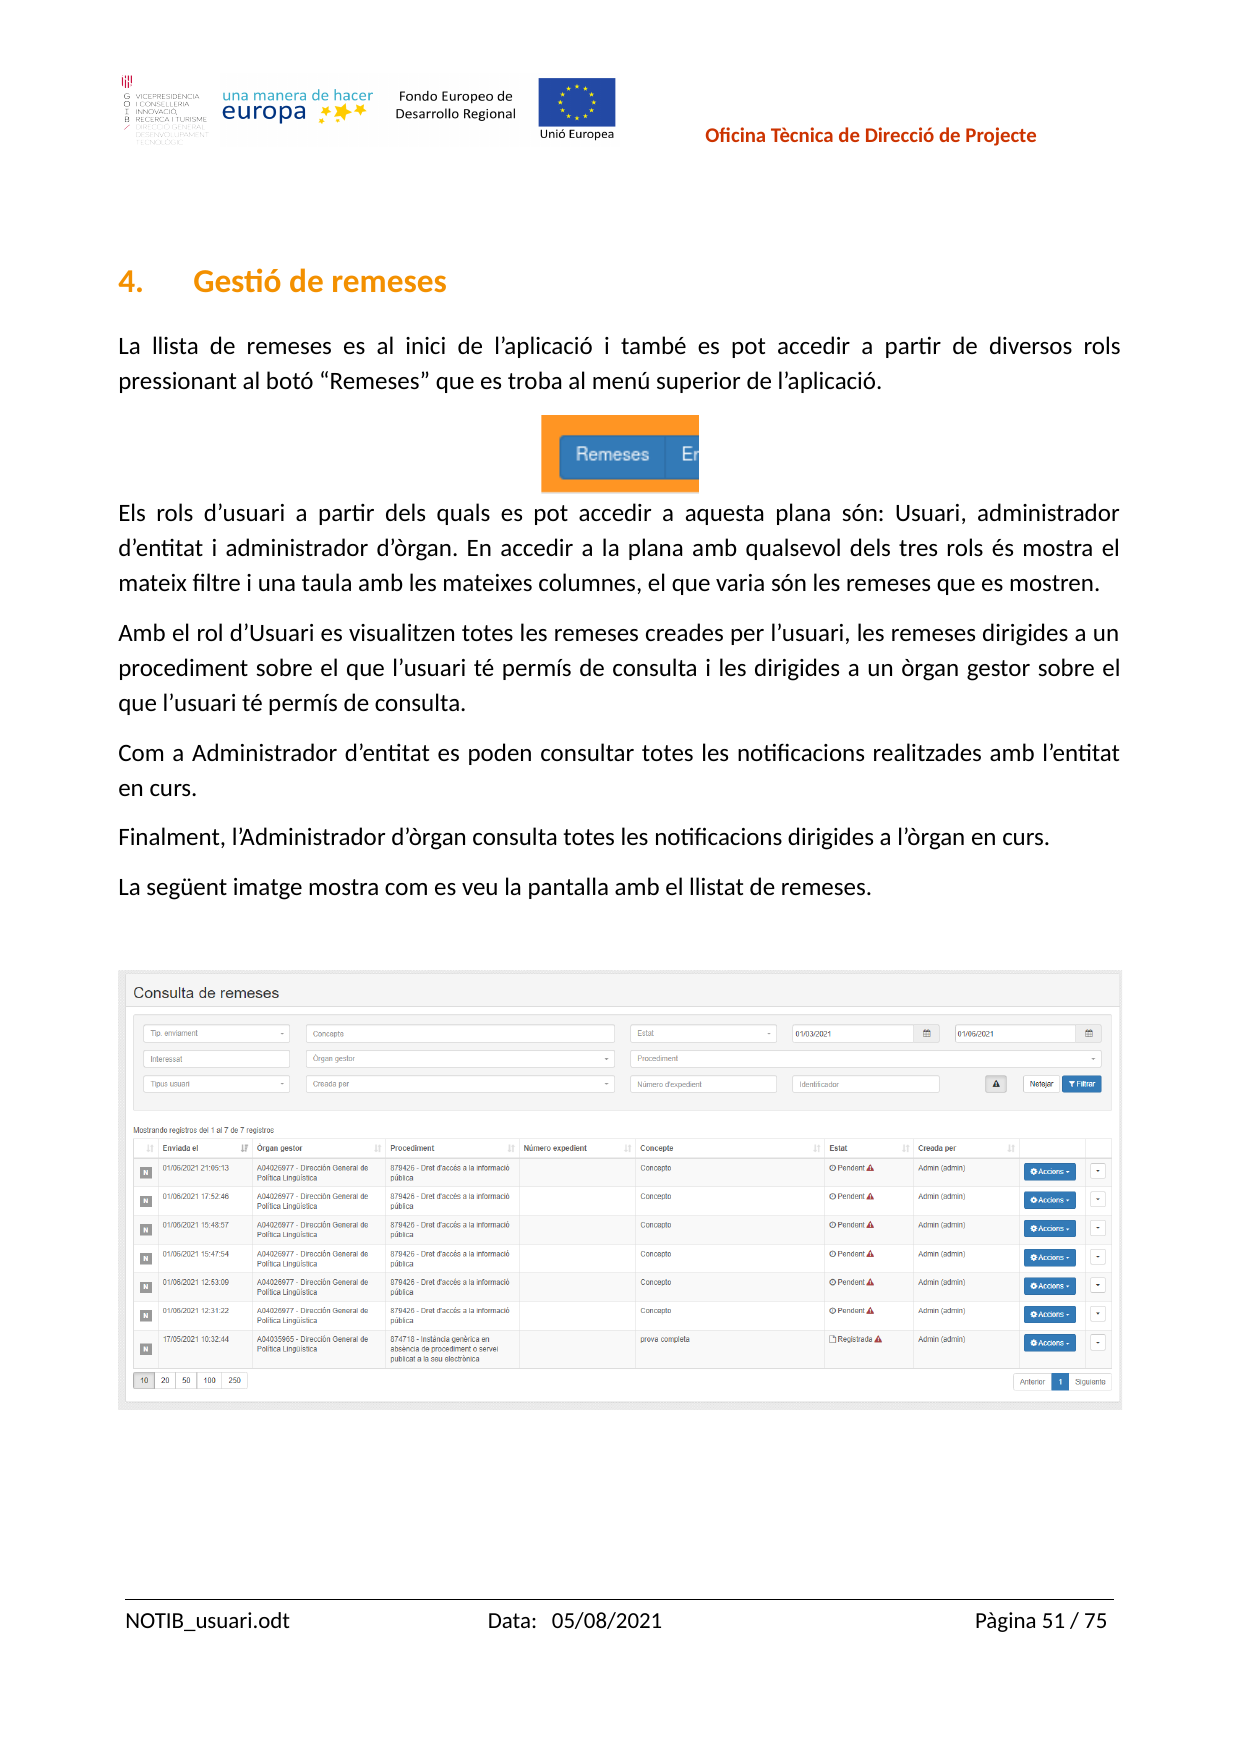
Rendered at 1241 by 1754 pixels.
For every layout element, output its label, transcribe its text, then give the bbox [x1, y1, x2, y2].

text Els rols d’usuari a partir dels quals es pot accedir a aquesta plana són: Usuari, administrador d’entitat i administrador d’òrgan. En accedir a la plana amb qualsevol dels tres rols és mostra el mateix filtre i una taula amb les mateixes columnes, el que varia són les remeses que es mostren. [118, 415, 1122, 598]
text Com a Administrador d’entitat es poden consultar totes les notificacions realitzades amb l’entitat en curs. [118, 737, 1122, 802]
text Finalment, l’Administrador d’òrgan consulta totes les notificacions dirigides a l’òrgan en curs. [118, 821, 1122, 852]
picture [541, 415, 699, 494]
text La següent imatge mostra com es veu la pantalla amb el llistat de remeses. [118, 871, 1122, 901]
text La llista de remeses es al inici de l’aplicació i també es pot accedir a partir de diversos rols pressionant al botó “Remeses” que es troba al menú superior de l’aplicació. [118, 331, 1122, 396]
picture [118, 73, 213, 147]
text Amb el rol d’Usuari es visualitzen totes les remeses creades per l’usuari, les remeses dirigides a un procediment sobre el que l’usuari té permís de consulta i les dirigides a un òrgan gestor sobre el que l’usuari té permís de consulta. [118, 617, 1122, 718]
picture [118, 970, 1123, 1410]
picture [219, 73, 621, 147]
subtitle Gestió de remeses [118, 260, 1122, 301]
